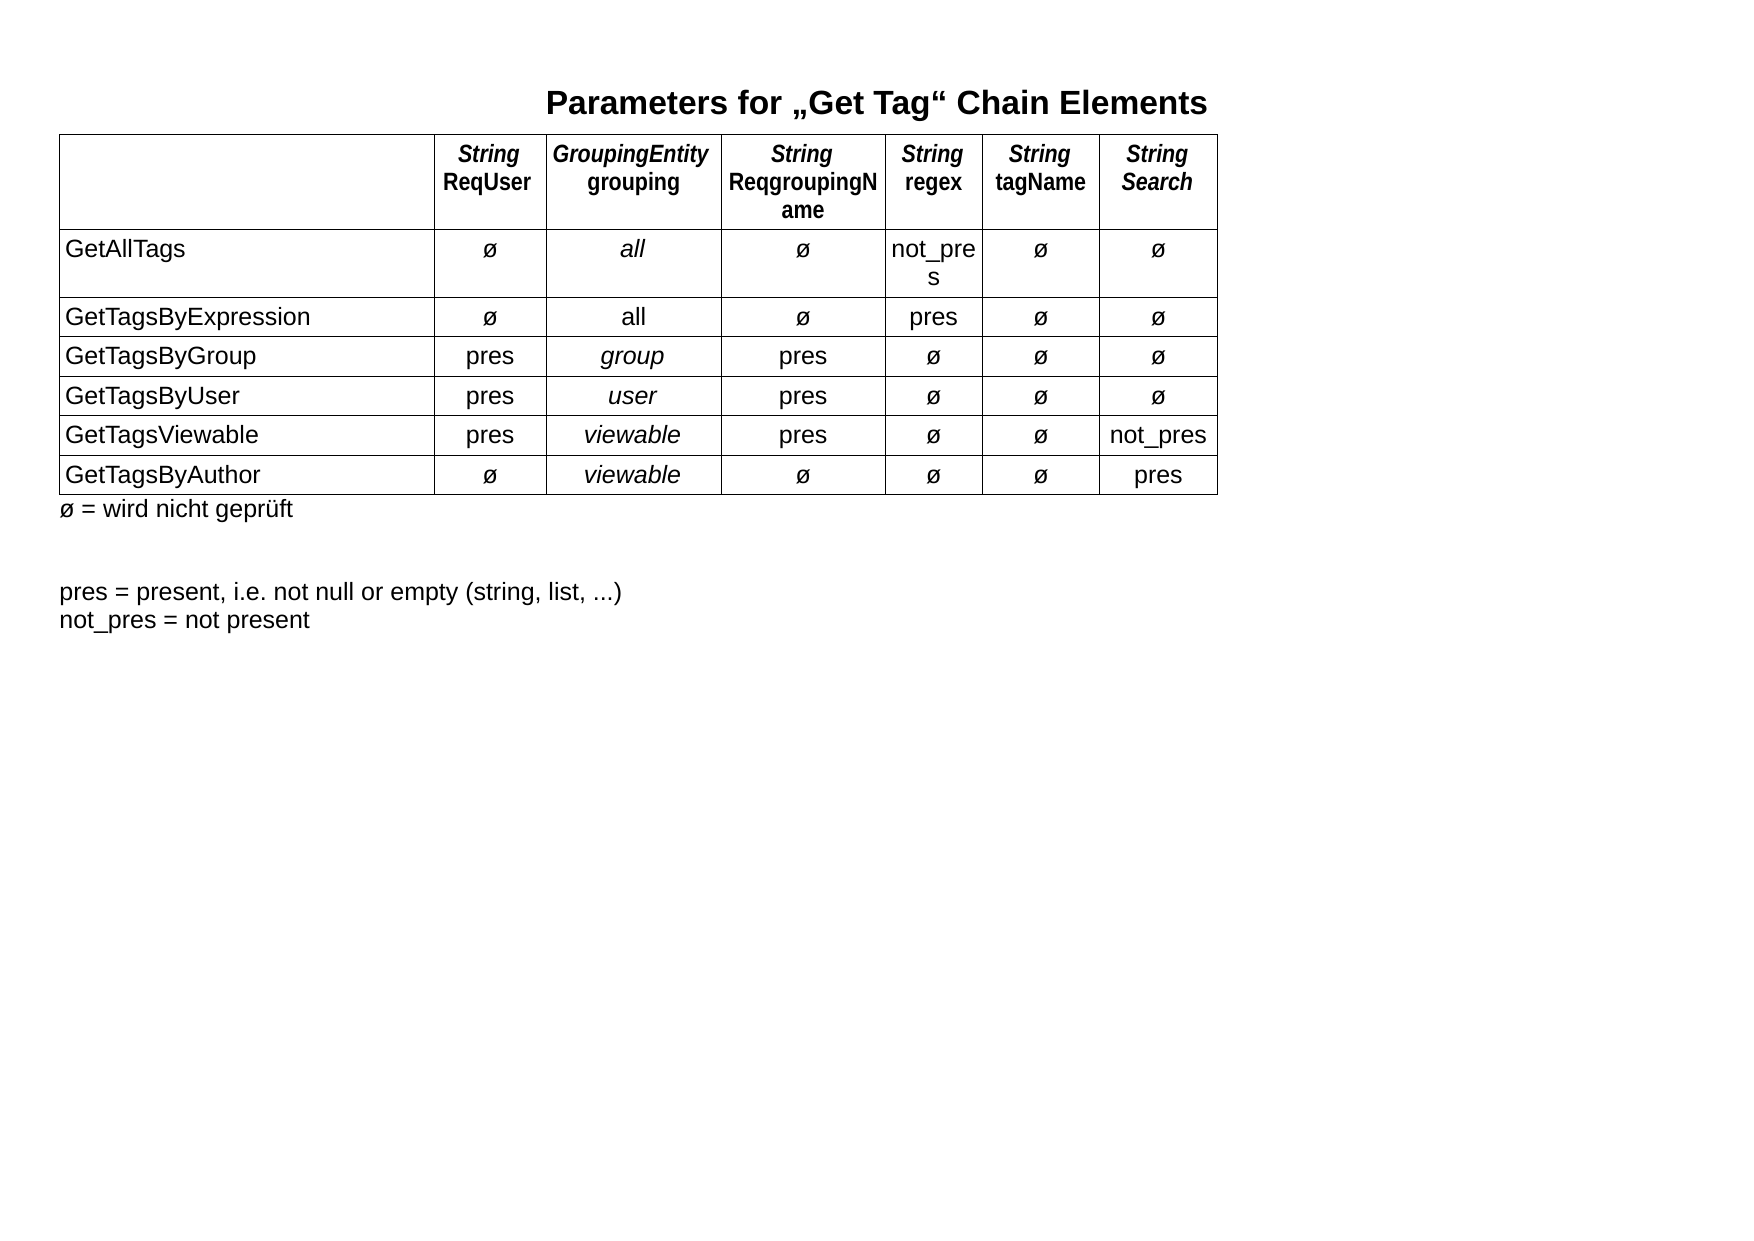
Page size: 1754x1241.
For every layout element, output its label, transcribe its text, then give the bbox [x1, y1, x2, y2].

table_cell group [547, 337, 721, 376]
table_header viewable [547, 456, 721, 494]
table_header [60, 135, 434, 229]
text pres = present, i.e. not null or empty (string, list, ...) [59, 578, 1695, 606]
table_header ø [983, 456, 1099, 494]
table_cell ø [983, 298, 1099, 336]
table_cell ø [886, 337, 982, 376]
table_cell ø [983, 377, 1099, 415]
table_header String ReqgroupingName [722, 135, 885, 229]
table_cell pres [435, 377, 546, 415]
table_cell ø [886, 377, 982, 415]
table_cell ø [722, 298, 885, 336]
table_cell GetTagsViewable [60, 416, 434, 455]
table_cell all [547, 230, 721, 297]
table_cell ø [435, 298, 546, 336]
table_cell ø [1100, 298, 1217, 336]
table_header String regex [886, 135, 982, 229]
table_header pres [1100, 456, 1217, 494]
table_header ø [435, 456, 546, 494]
table_cell ø [886, 416, 982, 455]
table_cell pres [722, 337, 885, 376]
table_header String ReqUser [435, 135, 546, 229]
table_header ø [886, 456, 982, 494]
table_header GroupingEntity grouping [547, 135, 721, 229]
table_cell GetTagsByGroup [60, 337, 434, 376]
table_cell viewable [547, 416, 721, 455]
table_cell GetTagsByExpression [60, 298, 434, 336]
table_cell pres [435, 416, 546, 455]
table_cell ø [983, 337, 1099, 376]
table_cell GetTagsByUser [60, 377, 434, 415]
table_cell user [547, 377, 721, 415]
table_cell ø [1100, 377, 1217, 415]
subtitle Parameters for „Get Tag“ Chain Elements [59, 84, 1695, 122]
table_cell ø [435, 230, 546, 297]
table_header String Search [1100, 135, 1217, 229]
table_cell not_pres [1100, 416, 1217, 455]
table_cell ø [983, 230, 1099, 297]
table_header String tagName [983, 135, 1099, 229]
text ø = wird nicht geprüft [59, 494, 1695, 522]
table_cell ø [1100, 337, 1217, 376]
table_cell ø [983, 416, 1099, 455]
table_cell GetAllTags [60, 230, 434, 297]
text not_pres = not present [59, 606, 1695, 634]
table_cell not_pres [886, 230, 982, 297]
table_header ø [722, 456, 885, 494]
table_cell all [547, 298, 721, 336]
table_cell ø [1100, 230, 1217, 297]
table_cell pres [435, 337, 546, 376]
table_cell ø [722, 230, 885, 297]
table_header GetTagsByAuthor [60, 456, 434, 494]
table_cell pres [886, 298, 982, 336]
table_cell pres [722, 377, 885, 415]
table_cell pres [722, 416, 885, 455]
